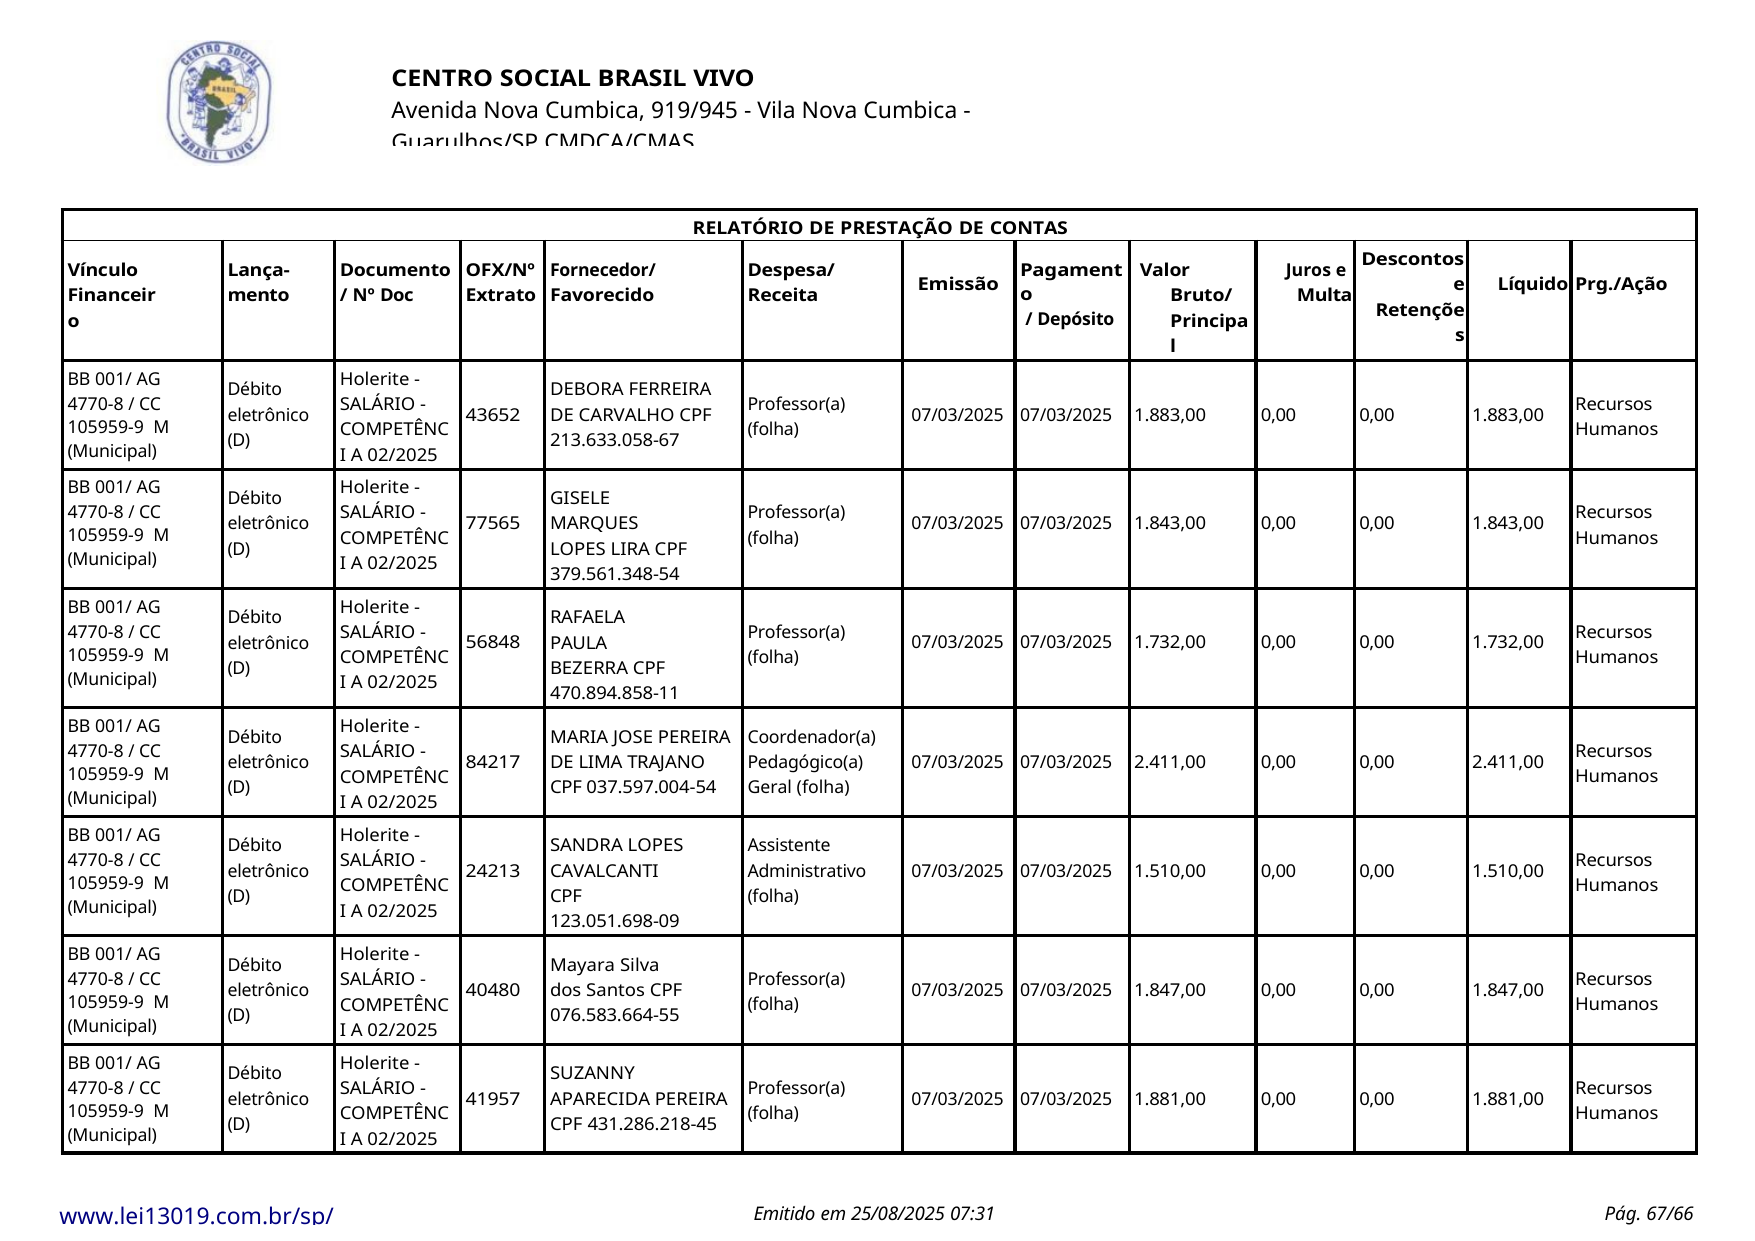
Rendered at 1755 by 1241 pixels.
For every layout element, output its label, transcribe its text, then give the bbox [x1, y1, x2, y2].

table_cell Juros e Multa [1258, 241, 1353, 359]
table_cell GISELE MARQUES LOPES LIRA CPF 379.561.348-54 [546, 471, 741, 587]
table_cell 56848 [462, 590, 543, 706]
table_cell 1.847,00 [1131, 937, 1254, 1043]
table_cell Holerite - SALÁRIO - COMPETÊNCI A 02/2025 [336, 471, 459, 587]
table_cell 07/03/2025 [1017, 1046, 1128, 1151]
table_cell DEBORA FERREIRA DE CARVALHO CPF 213.633.058-67 [546, 362, 741, 467]
table_cell 0,00 [1356, 590, 1466, 706]
table_cell Assistente Administrativo (folha) [744, 818, 901, 934]
table_cell 07/03/2025 [904, 471, 1013, 587]
table_cell Débito eletrônico (D) [224, 590, 333, 706]
table_cell BB 001/ AG 4770-8 / CC 105959-9 M (Municipal) [64, 590, 221, 706]
table_cell 77565 [462, 471, 543, 587]
table_cell Recursos Humanos [1573, 590, 1695, 706]
table_cell 2.411,00 [1469, 709, 1569, 815]
table_cell Professor(a) (folha) [744, 1046, 901, 1151]
table_cell 1.732,00 [1131, 590, 1254, 706]
table_cell 0,00 [1258, 471, 1353, 587]
table_cell 0,00 [1356, 1046, 1466, 1151]
table_cell Holerite - SALÁRIO - COMPETÊNCI A 02/2025 [336, 590, 459, 706]
table_cell Professor(a) (folha) [744, 937, 901, 1043]
table_cell Professor(a) (folha) [744, 590, 901, 706]
table_cell 07/03/2025 [904, 362, 1013, 467]
table_cell 0,00 [1356, 937, 1466, 1043]
table_cell 0,00 [1258, 590, 1353, 706]
table_cell 1.883,00 [1469, 362, 1569, 467]
table_cell 0,00 [1258, 362, 1353, 467]
table_cell BB 001/ AG 4770-8 / CC 105959-9 M (Municipal) [64, 471, 221, 587]
table_cell 07/03/2025 [904, 709, 1013, 815]
table_cell 41957 [462, 1046, 543, 1151]
table_cell Recursos Humanos [1573, 818, 1695, 934]
table_cell BB 001/ AG 4770-8 / CC 105959-9 M (Municipal) [64, 937, 221, 1043]
table_cell Vínculo Financeiro [64, 241, 221, 359]
table_cell Valor Bruto/ Principal [1131, 241, 1254, 359]
table_cell Prg./Ação [1573, 241, 1695, 359]
table_cell 07/03/2025 [904, 818, 1013, 934]
table_cell Líquido [1469, 241, 1569, 359]
table_cell Holerite - SALÁRIO - COMPETÊNCI A 02/2025 [336, 362, 459, 467]
table_cell 07/03/2025 [1017, 471, 1128, 587]
table_cell 07/03/2025 [904, 590, 1013, 706]
table_cell 0,00 [1356, 471, 1466, 587]
table_cell Débito eletrônico (D) [224, 1046, 333, 1151]
table_cell Recursos Humanos [1573, 937, 1695, 1043]
table_cell Fornecedor/ Favorecido [546, 241, 741, 359]
table_cell 07/03/2025 [1017, 937, 1128, 1043]
table_cell 07/03/2025 [1017, 709, 1128, 815]
table_cell 07/03/2025 [1017, 362, 1128, 467]
table_cell 1.510,00 [1131, 818, 1254, 934]
table_cell SANDRA LOPES CAVALCANTI CPF 123.051.698-09 [546, 818, 741, 934]
table_cell 0,00 [1258, 937, 1353, 1043]
table_cell Despesa/ Receita [744, 241, 901, 359]
table_cell 2.411,00 [1131, 709, 1254, 815]
table_cell SUZANNY APARECIDA PEREIRA CPF 431.286.218-45 [546, 1046, 741, 1151]
table_cell 07/03/2025 [1017, 590, 1128, 706]
table_cell 40480 [462, 937, 543, 1043]
table_cell OFX/Nº Extrato [462, 241, 543, 359]
table_cell Holerite - SALÁRIO - COMPETÊNCI A 02/2025 [336, 937, 459, 1043]
table_cell Emissão [904, 241, 1013, 359]
table_cell Recursos Humanos [1573, 1046, 1695, 1151]
table_cell Lança- mento [224, 241, 333, 359]
table_cell Recursos Humanos [1573, 362, 1695, 467]
table_cell Débito eletrônico (D) [224, 709, 333, 815]
table_cell Recursos Humanos [1573, 709, 1695, 815]
table_cell Débito eletrônico (D) [224, 362, 333, 467]
table_cell Coordenador(a) Pedagógico(a) Geral (folha) [744, 709, 901, 815]
table_cell Débito eletrônico (D) [224, 818, 333, 934]
table_cell BB 001/ AG 4770-8 / CC 105959-9 M (Municipal) [64, 1046, 221, 1151]
table_cell Documento / Nº Doc [336, 241, 459, 359]
table_cell Holerite - SALÁRIO - COMPETÊNCI A 02/2025 [336, 818, 459, 934]
table_cell 0,00 [1356, 818, 1466, 934]
table_cell 43652 [462, 362, 543, 467]
table_cell 0,00 [1356, 362, 1466, 467]
table_cell 07/03/2025 [904, 1046, 1013, 1151]
table_cell Professor(a) (folha) [744, 471, 901, 587]
table_cell 1.881,00 [1469, 1046, 1569, 1151]
table_cell 1.881,00 [1131, 1046, 1254, 1151]
table_cell 1.510,00 [1469, 818, 1569, 934]
table_cell 1.732,00 [1469, 590, 1569, 706]
table_cell 84217 [462, 709, 543, 815]
table_cell 0,00 [1258, 1046, 1353, 1151]
table_cell Mayara Silva dos Santos CPF 076.583.664-55 [546, 937, 741, 1043]
table_cell Recursos Humanos [1573, 471, 1695, 587]
table_cell Holerite - SALÁRIO - COMPETÊNCI A 02/2025 [336, 1046, 459, 1151]
table_cell 07/03/2025 [1017, 818, 1128, 934]
table_cell Débito eletrônico (D) [224, 471, 333, 587]
table_cell Débito eletrônico (D) [224, 937, 333, 1043]
table_cell 0,00 [1356, 709, 1466, 815]
table_cell 0,00 [1258, 709, 1353, 815]
table_cell Pagamento / Depósito [1017, 241, 1128, 359]
table_header RELATÓRIO DE PRESTAÇÃO DE CONTAS [64, 211, 1695, 239]
table_cell Descontos e Retenções [1356, 241, 1466, 359]
table_cell MARIA JOSE PEREIRA DE LIMA TRAJANO CPF 037.597.004-54 [546, 709, 741, 815]
table_cell Holerite - SALÁRIO - COMPETÊNCI A 02/2025 [336, 709, 459, 815]
table_cell 1.843,00 [1131, 471, 1254, 587]
table_cell 1.843,00 [1469, 471, 1569, 587]
table_cell 07/03/2025 [904, 937, 1013, 1043]
table_cell Professor(a) (folha) [744, 362, 901, 467]
table_cell 24213 [462, 818, 543, 934]
table_cell 1.883,00 [1131, 362, 1254, 467]
table_cell 0,00 [1258, 818, 1353, 934]
table_cell BB 001/ AG 4770-8 / CC 105959-9 M (Municipal) [64, 362, 221, 467]
table_cell RAFAELA PAULA BEZERRA CPF 470.894.858-11 [546, 590, 741, 706]
table_cell BB 001/ AG 4770-8 / CC 105959-9 M (Municipal) [64, 818, 221, 934]
table_cell 1.847,00 [1469, 937, 1569, 1043]
table_cell BB 001/ AG 4770-8 / CC 105959-9 M (Municipal) [64, 709, 221, 815]
